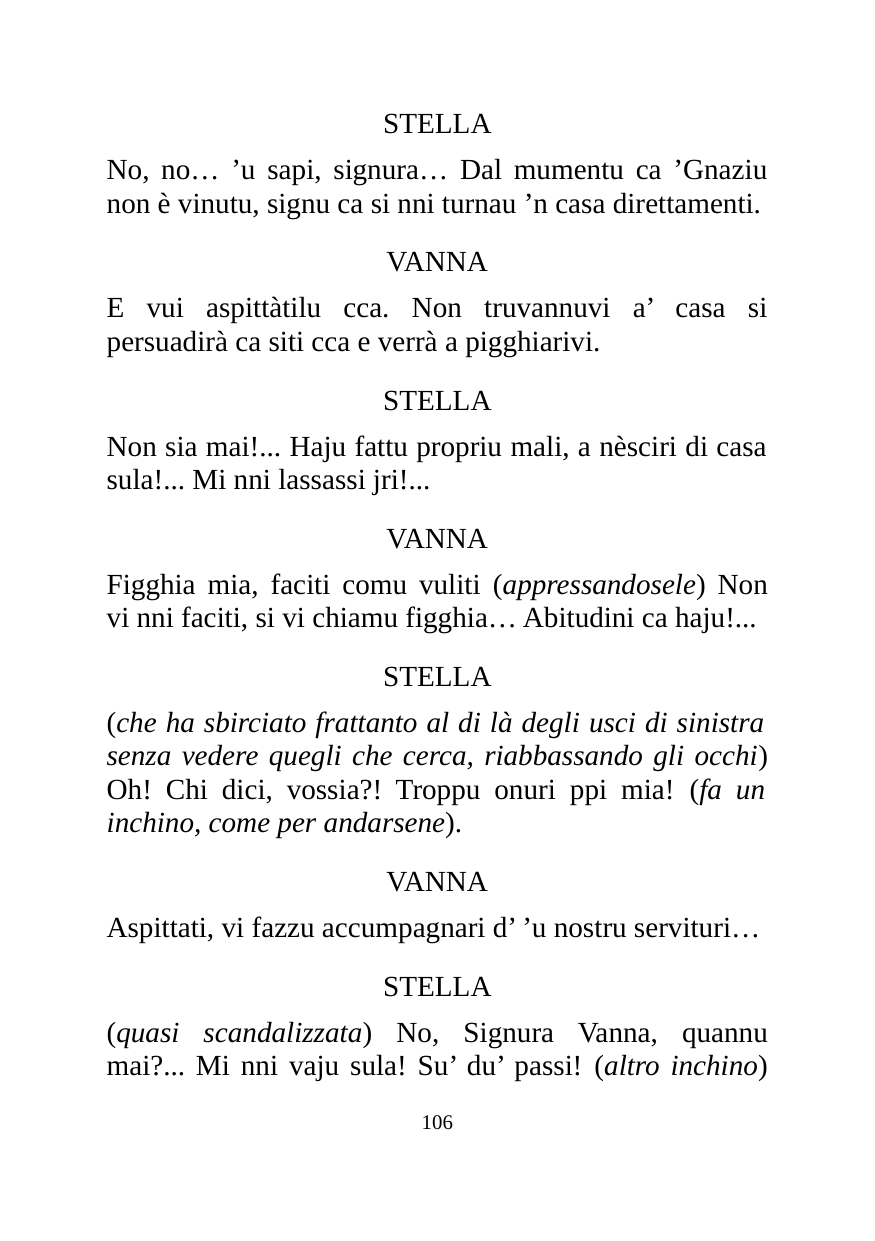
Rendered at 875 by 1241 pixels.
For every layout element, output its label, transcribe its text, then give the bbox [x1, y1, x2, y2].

text Aspittati, vi fazzu accumpagnari d’ ’u nostru servituri… [106, 910, 768, 944]
text E vui aspittàtilu cca. Non truvannuvi a’ casa si persuadirà ca siti cca e verrà a pigghiarivi. [106, 291, 768, 358]
text (quasi scandalizzata) No, Signura Vanna, quannu mai?... Mi nni vaju sula! Su’ du’ passi! (altro inchino) [106, 1015, 768, 1082]
text VANNA [106, 244, 768, 278]
text Non sia mai!... Haju fattu propriu mali, a nèsciri di casa sula!... Mi nni lassassi jri!... [106, 429, 768, 496]
text No, no… ’u sapi, signura… Dal mumentu ca ’Gnaziu non è vinutu, signu ca si nni turnau ’n casa direttamenti. [106, 152, 768, 219]
text STELLA [106, 106, 768, 140]
text STELLA [106, 659, 768, 692]
text Figghia mia, faciti comu vuliti (appressandosele) Non vi nni faciti, si vi chiamu figghia… Abitudini ca haju!... [106, 567, 768, 634]
text STELLA [106, 969, 768, 1002]
text VANNA [106, 864, 768, 898]
text (che ha sbirciato frattanto al di là degli usci di sinistra senza vedere quegli che cerca, riabbassando gli occhi) Oh! Chi dici, vossia?! Troppu onuri ppi mia! (fa un inchino, come per andarsene). [106, 705, 768, 839]
text STELLA [106, 383, 768, 416]
text VANNA [106, 521, 768, 554]
